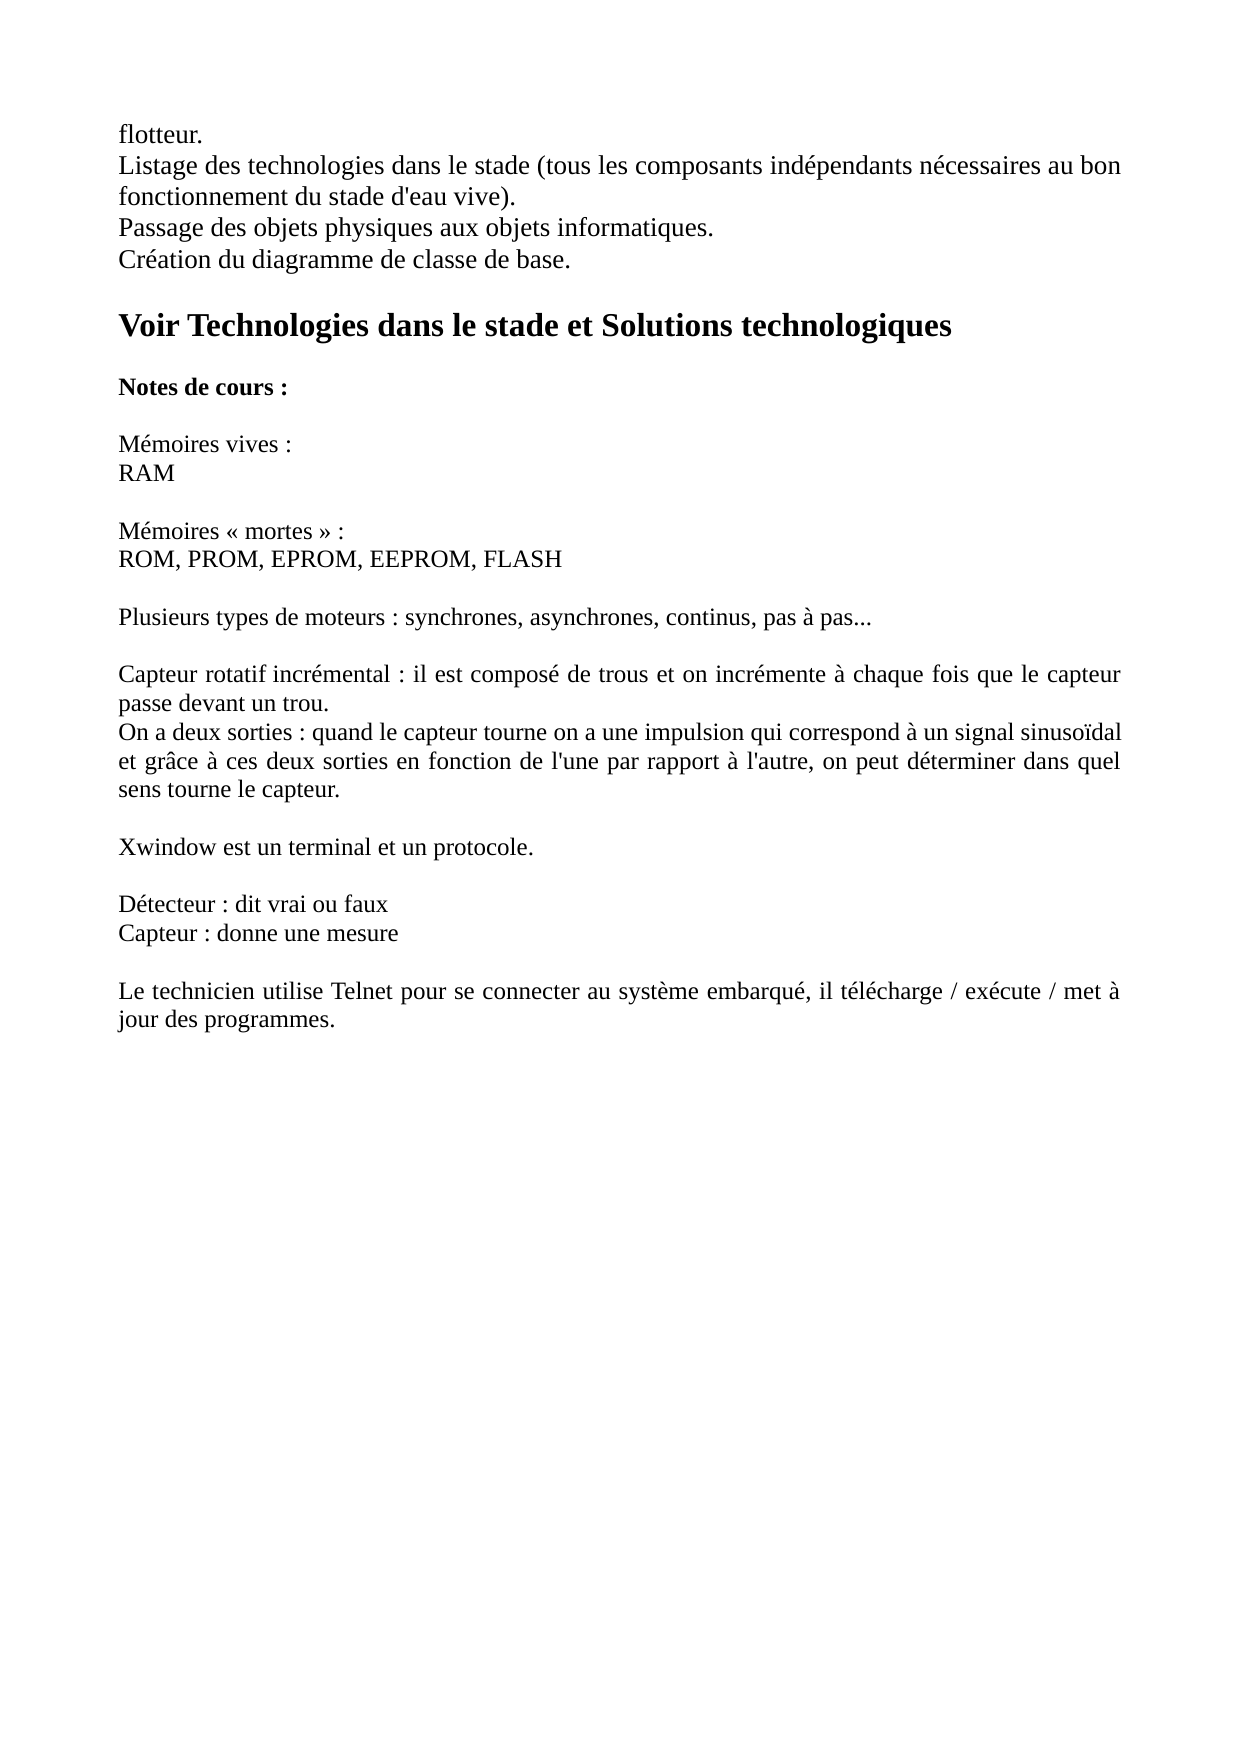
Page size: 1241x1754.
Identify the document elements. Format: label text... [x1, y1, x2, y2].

text Notes de cours : [118, 372, 1122, 401]
text RAM [118, 458, 1122, 487]
text Passage des objets physiques aux objets informatiques. [118, 212, 1122, 243]
text ROM, PROM, EPROM, EEPROM, FLASH [118, 544, 1122, 573]
text Xwindow est un terminal et un protocole. [118, 832, 1122, 861]
text On a deux sorties : quand le capteur tourne on a une impulsion qui correspond à un signal sinusoïdal et grâce à ces deux sorties en fonction de l'une par rapport à l'autre, on peut déterminer dans quel sens tourne le capteur. [118, 717, 1122, 803]
text Capteur rotatif incrémental : il est composé de trous et on incrémente à chaque fois que le capteur passe devant un trou. [118, 659, 1122, 717]
text Mémoires vives : [118, 429, 1122, 458]
text Capteur : donne une mesure [118, 918, 1122, 947]
text Le technicien utilise Telnet pour se connecter au système embarqué, il télécharge / exécute / met à jour des programmes. [118, 976, 1122, 1033]
text flotteur. [118, 118, 1122, 149]
text Mémoires « mortes » : [118, 516, 1122, 544]
text Listage des technologies dans le stade (tous les composants indépendants nécessaires au bon fonctionnement du stade d'eau vive). [118, 149, 1122, 212]
text Voir Technologies dans le stade et Solutions technologiques [118, 305, 1122, 343]
text Détecteur : dit vrai ou faux [118, 889, 1122, 918]
text Plusieurs types de moteurs : synchrones, asynchrones, continus, pas à pas... [118, 602, 1122, 631]
text Création du diagramme de classe de base. [118, 243, 1122, 274]
